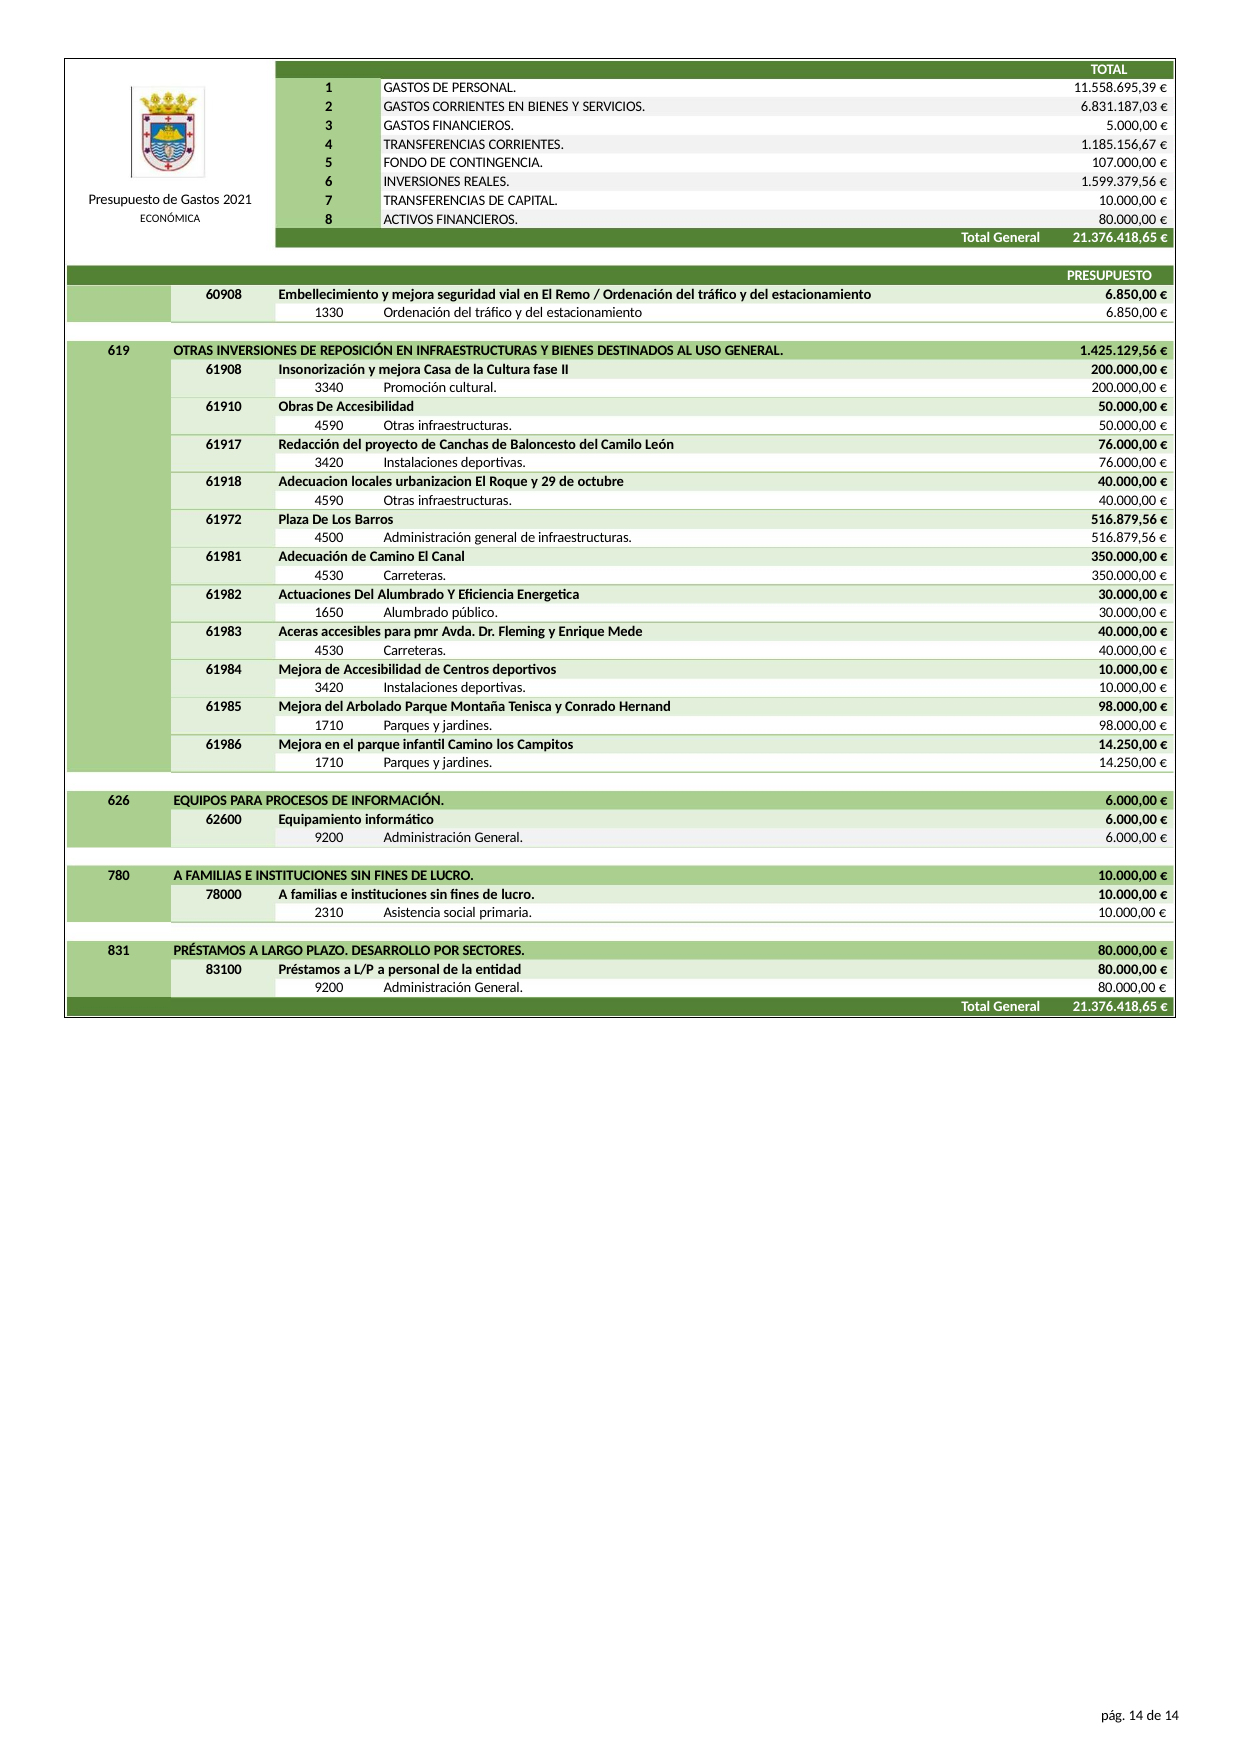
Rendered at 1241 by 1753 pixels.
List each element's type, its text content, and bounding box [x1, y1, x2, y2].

text 40.000,00 € [1099, 492, 1189, 509]
text 2600 Equipamiento informático [234, 810, 548, 828]
text 2 [314, 904, 343, 921]
text 80.000,00 € [1098, 960, 1189, 978]
text 3 [314, 454, 343, 471]
text 21.376.418,65 € [1073, 229, 1189, 246]
text 14.250,00 € [1099, 754, 1189, 771]
text 350.000,00 € [1091, 548, 1189, 565]
text 5 [325, 154, 354, 171]
text A FAMILIAS E INSTITUCIONES SIN FINES DE LUCRO. [173, 867, 559, 884]
text 420 Instalaciones deportivas. [343, 679, 808, 696]
text 80.000,00 € [1098, 979, 1189, 996]
text 3 [314, 679, 343, 696]
picture [65, 59, 1175, 1017]
text 1918 [213, 473, 263, 490]
text INVERSIONES REALES. [383, 173, 671, 190]
text 1908 [213, 360, 263, 378]
text 6 [206, 510, 213, 528]
text Insonorización y mejora Casa de la Cultura fase II [278, 360, 808, 378]
text 626 [108, 792, 151, 809]
text GASTOS FINANCIEROS. [383, 117, 671, 134]
text EQUIPOS PARA PROCESOS DE INFORMACIÓN. [173, 792, 548, 809]
text 710 Parques y jardines. [343, 754, 808, 771]
text 420 Instalaciones deportivas. [343, 454, 808, 471]
text 10.000,00 € [1098, 867, 1188, 884]
text 1986 [213, 735, 263, 753]
text 1 [314, 604, 343, 621]
text 1.185.156,67 € [1081, 135, 1189, 153]
text 780 [108, 867, 151, 884]
text 10.000,00 € [1098, 904, 1188, 921]
text Adecuación de Camino El Canal [278, 548, 808, 565]
text 9 [314, 829, 343, 846]
text FONDO DE CONTINGENCIA. [383, 154, 671, 171]
text 76.000,00 € [1099, 454, 1189, 471]
text Actuaciones Del Alumbrado Y Eficiencia Energetica [278, 585, 808, 603]
text 40.000,00 € [1098, 473, 1189, 490]
text 9 [314, 979, 343, 996]
text 50.000,00 € [1098, 398, 1189, 415]
text TOTAL [1091, 60, 1151, 78]
text 350.000,00 € [1091, 567, 1189, 584]
text 60908 [206, 285, 263, 303]
text GASTOS DE PERSONAL. [383, 79, 671, 96]
text 4 [314, 417, 343, 434]
text 200 Administración General. [343, 829, 548, 846]
text 10.000,00 € [1099, 679, 1189, 696]
text 6.850,00 € [1106, 304, 1188, 321]
text 1982 [213, 585, 263, 603]
text 1.599.379,56 € [1081, 173, 1189, 190]
text 6 [206, 735, 213, 753]
text 1972 [213, 510, 263, 528]
text 6.831.187,03 € [1081, 98, 1189, 115]
text OTRAS INVERSIONES DE REPOSICIÓN EN INFRAESTRUCTURAS Y BIENES DESTINADOS AL USO GENERAL. [173, 342, 808, 359]
text 1910 [213, 398, 263, 415]
text 6 [206, 548, 213, 565]
text 21.376.418,65 € [1073, 998, 1189, 1015]
text 4 [325, 135, 354, 153]
text 330 Ordenación del tráfico y del estacionamiento [343, 304, 894, 321]
text Mejora del Arbolado Parque Montaña Tenisca y Conrado Hernand [278, 698, 808, 715]
text 11.558.695,39 € [1073, 79, 1189, 96]
text Aceras accesibles para pmr Avda. Dr. Fleming y Enrique Mede [278, 623, 808, 640]
text 7 [325, 192, 354, 209]
text PRÉSTAMOS A LARGO PLAZO. DESARROLLO POR SECTORES. [173, 942, 552, 959]
text 1 [314, 304, 343, 321]
text 200.000,00 € [1091, 379, 1189, 396]
text 6 [206, 398, 213, 415]
text 10.000,00 € [1098, 660, 1189, 678]
text Mejora en el parque infantil Camino los Campitos [278, 735, 808, 753]
text Redacción del proyecto de Canchas de Baloncesto del Camilo León [278, 435, 808, 453]
text GASTOS CORRIENTES EN BIENES Y SERVICIOS. [383, 98, 671, 115]
text Adecuacion locales urbanizacion El Roque y 29 de octubre [278, 473, 808, 490]
text TRANSFERENCIAS DE CAPITAL. [383, 192, 671, 209]
text 6 [206, 660, 213, 678]
text 30.000,00 € [1098, 604, 1189, 621]
text 590 Otras infraestructuras. [343, 492, 808, 509]
text 8000 A familias e instituciones sin fines de lucro. [234, 885, 559, 903]
text 98.000,00 € [1098, 698, 1189, 715]
text 6 [206, 473, 213, 490]
text 10.000,00 € [1098, 885, 1188, 903]
text 8 [206, 960, 234, 978]
text 1984 [213, 660, 263, 678]
text 4 [314, 529, 343, 546]
text 40.000,00 € [1098, 623, 1189, 640]
text 1985 [213, 698, 263, 715]
text 310 Asistencia social primaria. [343, 904, 559, 921]
text 6 [206, 585, 213, 603]
text 4 [314, 642, 343, 659]
text 6 [206, 698, 213, 715]
text Total General [961, 229, 1063, 246]
text 14.250,00 € [1098, 735, 1189, 753]
text 6 [325, 173, 354, 190]
text 1 [325, 79, 354, 96]
text 8 [325, 210, 354, 228]
text 340 Promoción cultural. [343, 379, 808, 396]
text 200 Administración General. [343, 979, 552, 996]
text 6 [206, 360, 213, 378]
text pág. 14 de 14 [1101, 1707, 1200, 1724]
text 6 [206, 435, 213, 453]
text 516.879,56 € [1091, 529, 1189, 546]
text 3100 Préstamos a L/P a personal de la entidad [234, 960, 552, 978]
text 831 [108, 942, 151, 959]
text 1 [314, 754, 343, 771]
text 3 [314, 379, 343, 396]
text 6.000,00 € [1105, 829, 1188, 846]
text Plaza De Los Barros [278, 510, 808, 528]
text 6 [206, 810, 234, 828]
text 530 Carreteras. [343, 642, 808, 659]
text 6.000,00 € [1105, 792, 1188, 809]
text 1.425.129,56 € [1079, 342, 1189, 359]
text PRESUPUESTO [1067, 267, 1188, 284]
text 7 [206, 885, 234, 903]
text 10.000,00 € [1099, 192, 1189, 209]
text 98.000,00 € [1099, 717, 1189, 734]
text 710 Parques y jardines. [343, 717, 808, 734]
text 200.000,00 € [1091, 360, 1189, 378]
text 107.000,00 € [1092, 154, 1189, 171]
text 1917 [213, 435, 263, 453]
text 619 [108, 342, 151, 359]
text 590 Otras infraestructuras. [343, 417, 808, 434]
text 2 [325, 98, 354, 115]
text 650 Alumbrado público. [343, 604, 808, 621]
text TRANSFERENCIAS CORRIENTES. [383, 135, 671, 153]
text Embellecimiento y mejora seguridad vial en El Remo / Ordenación del tráfico y del estacionamiento [278, 285, 894, 303]
text 530 Carreteras. [343, 567, 808, 584]
text Obras De Accesibilidad [278, 398, 808, 415]
text 1981 [213, 548, 263, 565]
text 1983 [213, 623, 263, 640]
text ACTIVOS FINANCIEROS. [383, 210, 671, 228]
text 3 [325, 117, 354, 134]
text 80.000,00 € [1099, 210, 1189, 228]
text 516.879,56 € [1091, 510, 1189, 528]
text 76.000,00 € [1098, 435, 1189, 453]
text 4 [314, 567, 343, 584]
text 500 Administración general de infraestructuras. [343, 529, 808, 546]
text 5.000,00 € [1106, 117, 1189, 134]
text 6.000,00 € [1105, 810, 1188, 828]
text 50.000,00 € [1099, 417, 1189, 434]
text 40.000,00 € [1099, 642, 1189, 659]
text Mejora de Accesibilidad de Centros deportivos [278, 660, 808, 678]
text Total General [961, 998, 1063, 1015]
text Presupuesto de Gastos 2021 [88, 191, 277, 208]
text 30.000,00 € [1098, 585, 1189, 603]
text 6.850,00 € [1105, 285, 1188, 303]
text 1 [314, 717, 343, 734]
text 4 [314, 492, 343, 509]
text 6 [206, 623, 213, 640]
text ECONÓMICA [140, 211, 218, 225]
text 80.000,00 € [1098, 942, 1189, 959]
